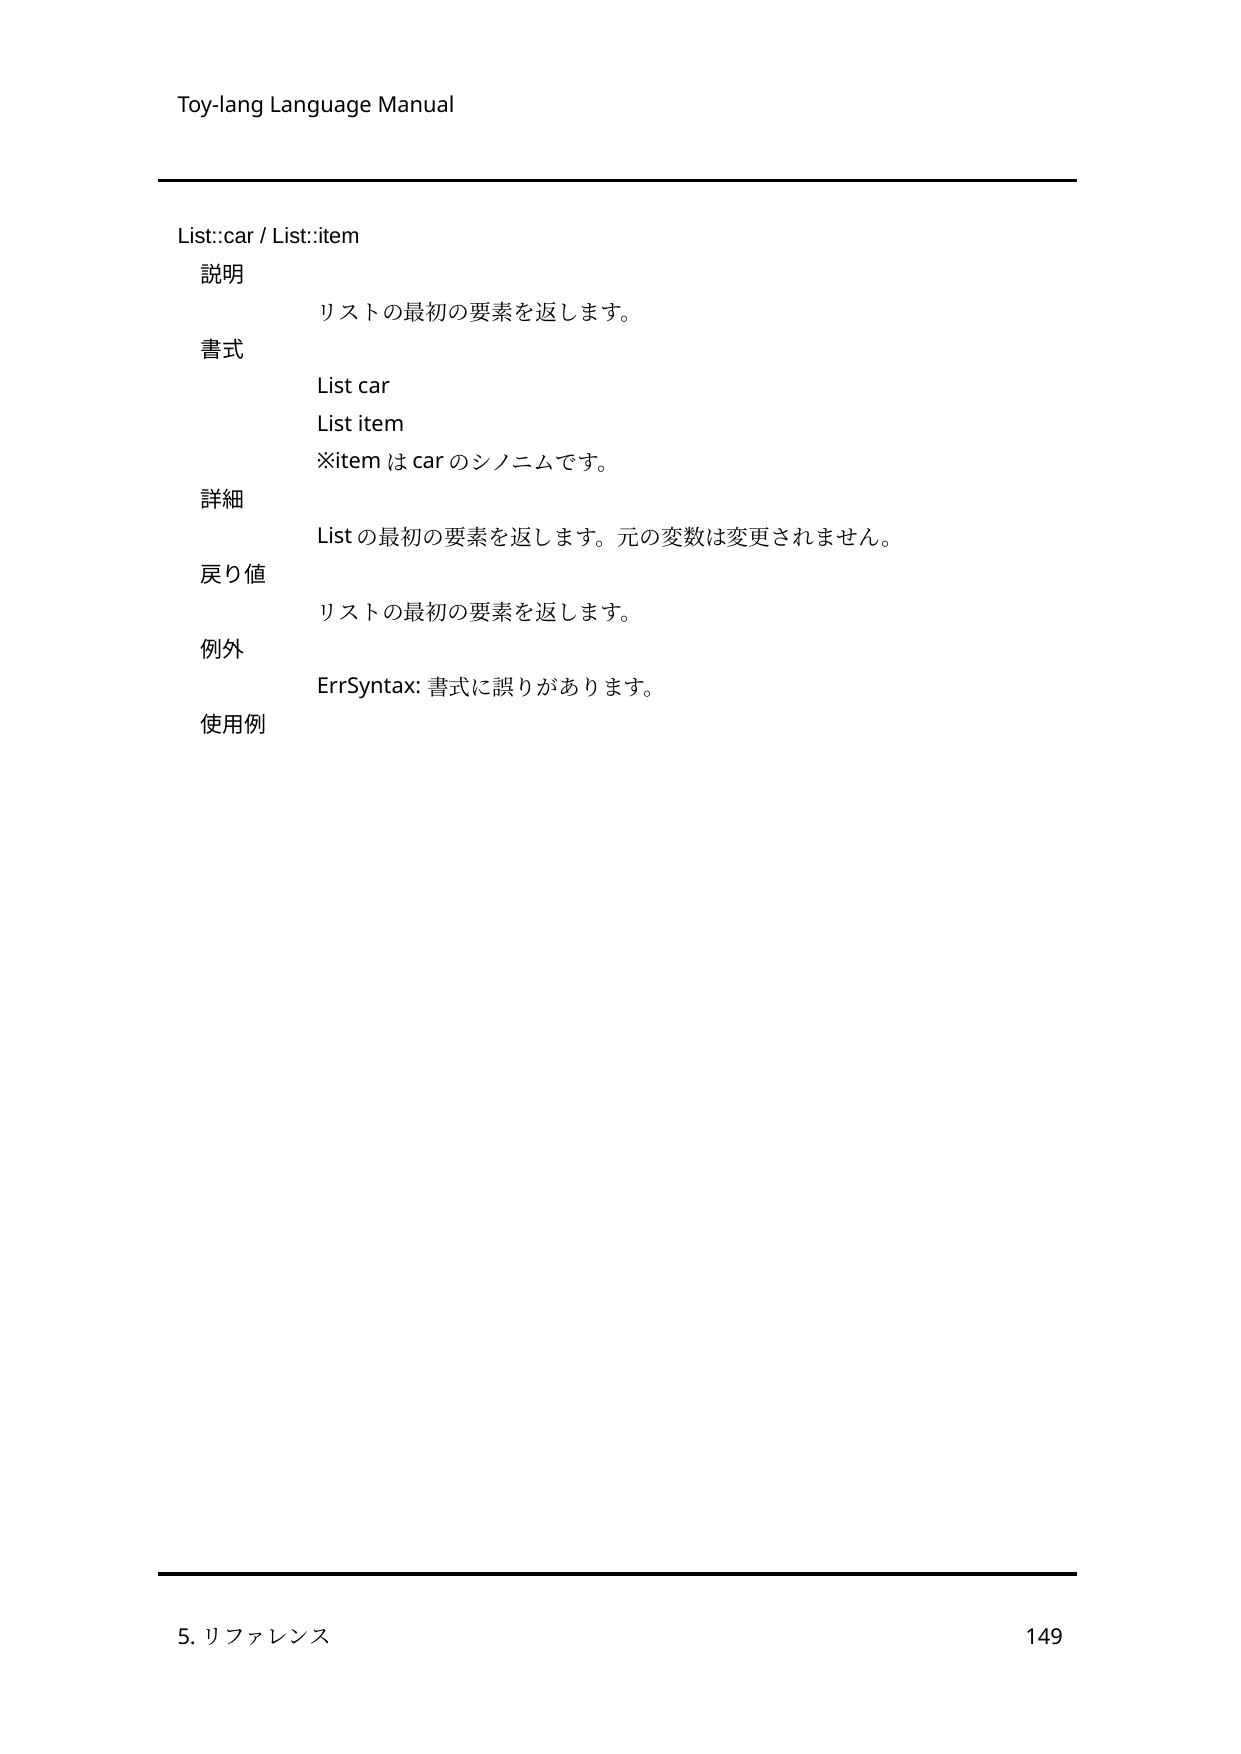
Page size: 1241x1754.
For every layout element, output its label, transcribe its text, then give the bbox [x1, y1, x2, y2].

table_header 説明 [200, 254, 317, 329]
table_cell リストの最初の要素を返します。 [317, 554, 1063, 629]
table_cell 例外 [200, 629, 317, 704]
table_cell Listの最初の要素を返します。元の変数は変更されません。 [317, 479, 1063, 554]
table_cell 書式 [200, 329, 317, 479]
table_header リストの最初の要素を返します。 [317, 254, 1063, 329]
subtitle List::car / List::item [177, 217, 1063, 254]
table_cell 使用例 [200, 704, 317, 779]
table_cell ErrSyntax: 書式に誤りがあります。 [317, 629, 1063, 704]
table_cell 戻り値 [200, 554, 317, 629]
table_cell 詳細 [200, 479, 317, 554]
table_cell List car List item ※itemはcarのシノニムです。 [317, 329, 1063, 479]
table_cell [317, 704, 1063, 779]
